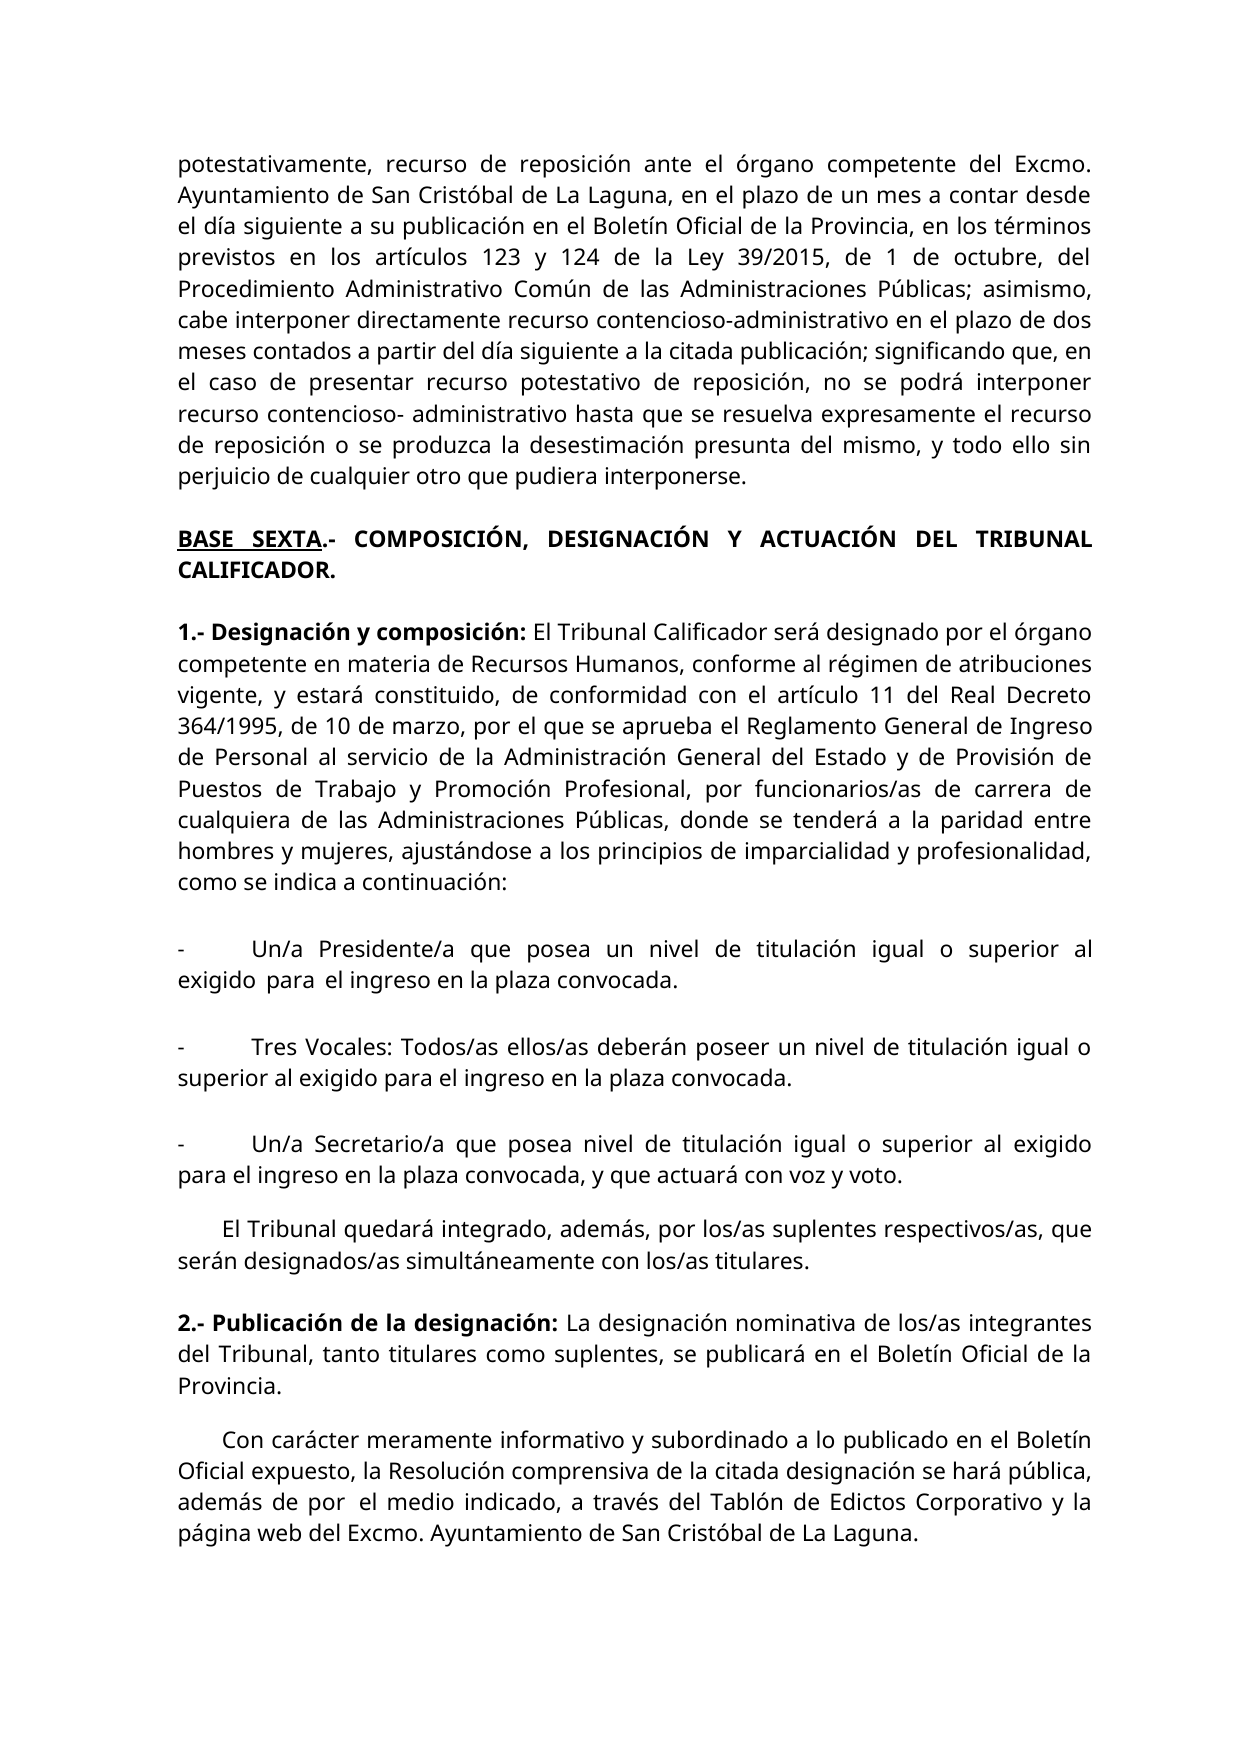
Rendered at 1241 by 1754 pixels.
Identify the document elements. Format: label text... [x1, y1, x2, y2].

list Un/a Presidente/a que posea un nivel de titulación igual o superior al exigido para el ingreso en la plaza convocada. [177, 933, 1093, 995]
subtitle BASE SEXTA.- COMPOSICIÓN, DESIGNACIÓN Y ACTUACIÓN DEL TRIBUNAL CALIFICADOR. [177, 523, 1093, 585]
text 2.- Publicación de la designación: La designación nominativa de los/as integrantes del Tribunal, tanto titulares como suplentes, se publicará en el Boletín Oficial de la Provincia. [177, 1307, 1093, 1401]
text El Tribunal quedará integrado, además, por los/as suplentes respectivos/as, que serán designados/as simultáneamente con los/as titulares. [177, 1213, 1093, 1276]
list Un/a Secretario/a que posea nivel de titulación igual o superior al exigido para el ingreso en la plaza convocada, y que actuará con voz y voto. [177, 1128, 1093, 1191]
text potestativamente, recurso de reposición ante el órgano competente del Excmo. Ayuntamiento de San Cristóbal de La Laguna, en el plazo de un mes a contar desde el día siguiente a su publicación en el Boletín Oficial de la Provincia, en los términos previstos en los artículos 123 y 124 de la Ley 39/2015, de 1 de octubre, del Procedimiento Administrativo Común de las Administraciones Públicas; asimismo, cabe interponer directamente recurso contencioso-administrativo en el plazo de dos meses contados a partir del día siguiente a la citada publicación; significando que, en el caso de presentar recurso potestativo de reposición, no se podrá interponer recurso contencioso- administrativo hasta que se resuelva expresamente el recurso de reposición o se produzca la desestimación presunta del mismo, y todo ello sin perjuicio de cualquier otro que pudiera interponerse. [177, 148, 1093, 491]
text Con carácter meramente informativo y subordinado a lo publicado en el Boletín Oficial expuesto, la Resolución comprensiva de la citada designación se hará pública, además de por el medio indicado, a través del Tablón de Edictos Corporativo y la página web del Excmo. Ayuntamiento de San Cristóbal de La Laguna. [177, 1424, 1093, 1549]
text 1.- Designación y composición: El Tribunal Calificador será designado por el órgano competente en materia de Recursos Humanos, conforme al régimen de atribuciones vigente, y estará constituido, de conformidad con el artículo 11 del Real Decreto 364/1995, de 10 de marzo, por el que se aprueba el Reglamento General de Ingreso de Personal al servicio de la Administración General del Estado y de Provisión de Puestos de Trabajo y Promoción Profesional, por funcionarios/as de carrera de cualquiera de las Administraciones Públicas, donde se tenderá a la paridad entre hombres y mujeres, ajustándose a los principios de imparcialidad y profesionalidad, como se indica a continuación: [177, 616, 1093, 898]
list Tres Vocales: Todos/as ellos/as deberán poseer un nivel de titulación igual o superior al exigido para el ingreso en la plaza convocada. [177, 1031, 1093, 1093]
